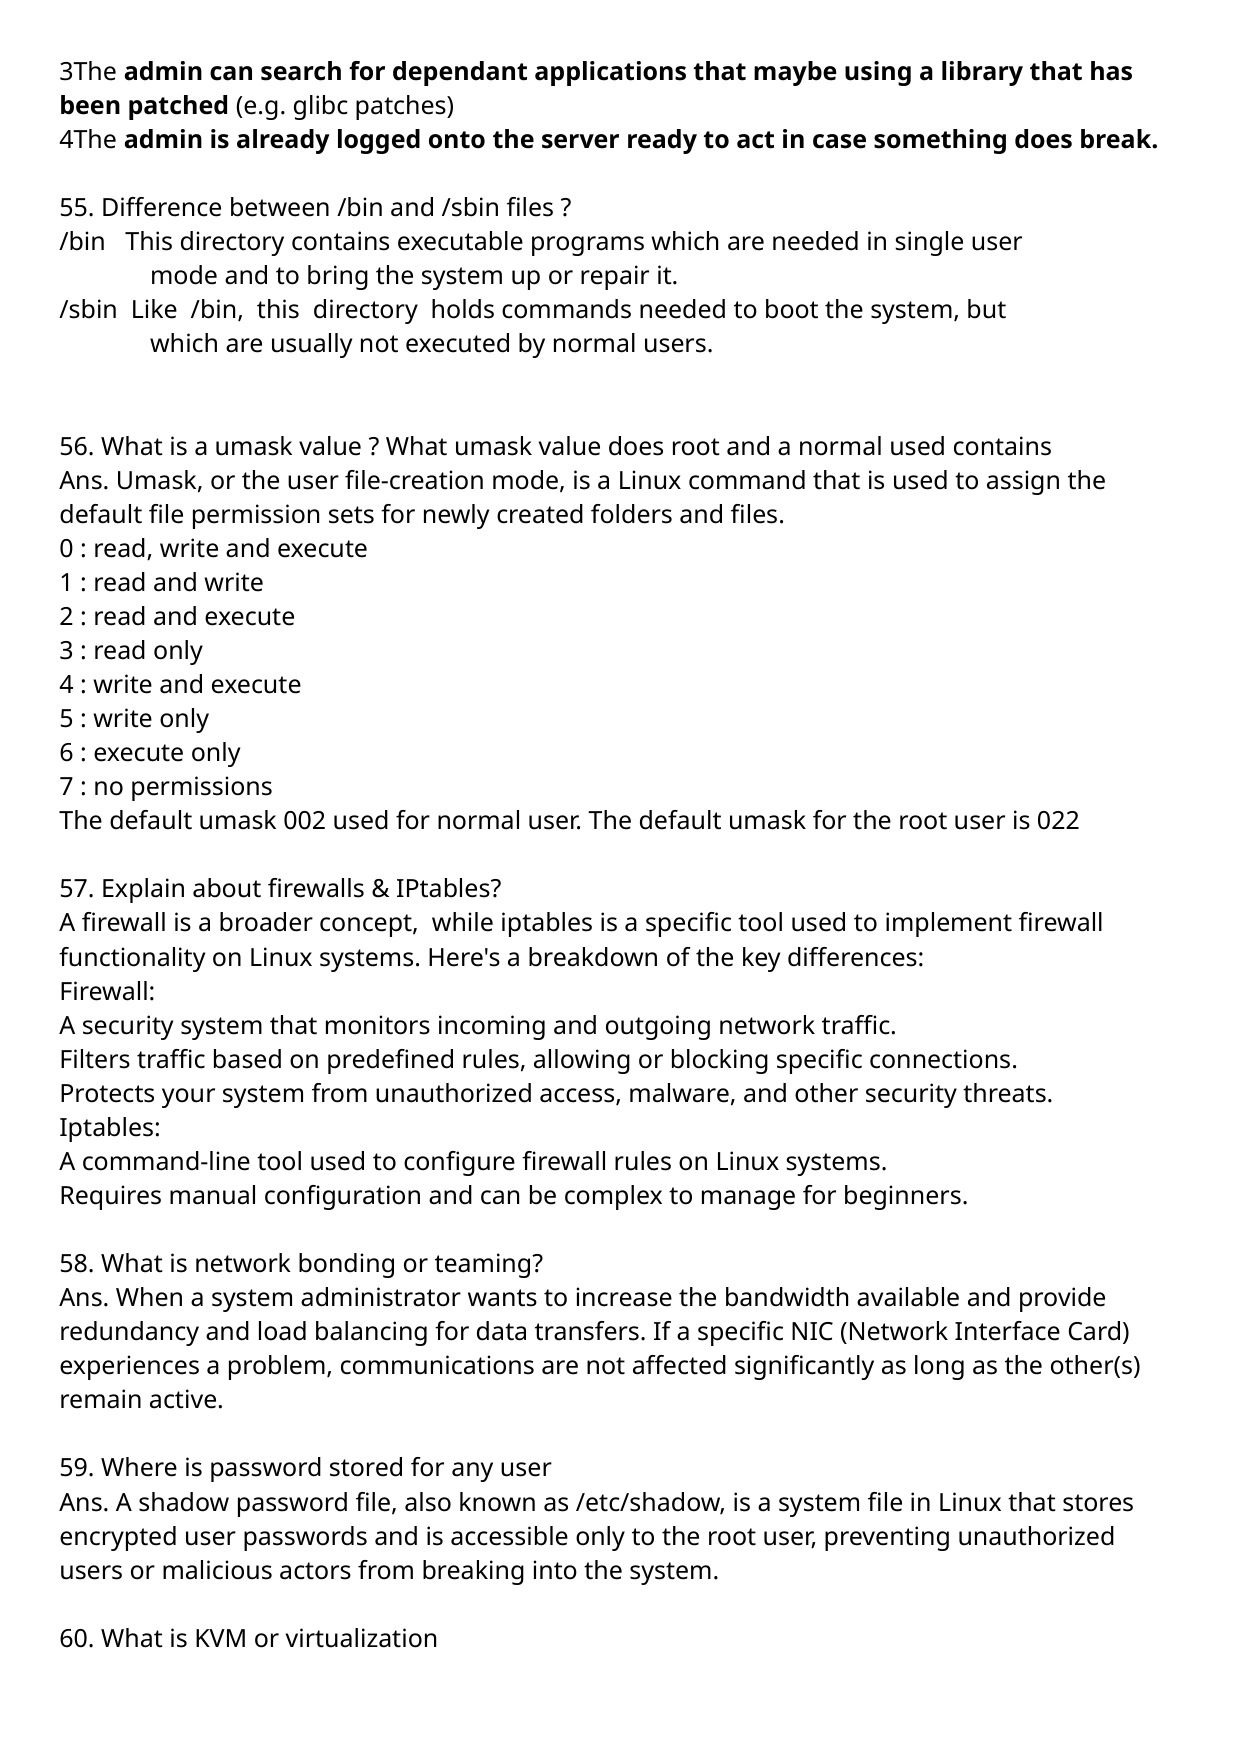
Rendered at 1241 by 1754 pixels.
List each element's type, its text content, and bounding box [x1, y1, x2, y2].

text 4The admin is already logged onto the server ready to act in case something does break. [59, 122, 1184, 156]
text Protects your system from unauthorized access, malware, and other security threats. [59, 1075, 1184, 1109]
text Ans. When a system administrator wants to increase the bandwidth available and provide redundancy and load balancing for data transfers. If a specific NIC (Network Interface Card) experiences a problem, communications are not affected significantly as long as the other(s) remain active. [59, 1280, 1184, 1416]
text 7 : no permissions [59, 769, 1184, 803]
text 60. What is KVM or virtualization [59, 1620, 1184, 1654]
text 6 : execute only [59, 735, 1184, 769]
text 0 : read, write and execute [59, 530, 1184, 564]
text /bin This directory contains executable programs which are needed in single user [59, 224, 1184, 258]
text 4 : write and execute [59, 667, 1184, 701]
text Firewall: [59, 973, 1184, 1007]
text 58. What is network bonding or teaming? [59, 1246, 1184, 1280]
text /sbin Like /bin, this directory holds commands needed to boot the system, but [59, 292, 1184, 326]
text 5 : write only [59, 701, 1184, 735]
text Ans. A shadow password file, also known as /etc/shadow, is a system file in Linux that stores encrypted user passwords and is accessible only to the root user, preventing unauthorized users or malicious actors from breaking into the system. [59, 1484, 1184, 1586]
text 55. Difference between /bin and /sbin files ? [59, 190, 1184, 224]
text 3 : read only [59, 633, 1184, 667]
text mode and to bring the system up or repair it. [59, 258, 1184, 292]
text which are usually not executed by normal users. [59, 326, 1184, 360]
text Ans. Umask, or the user file-creation mode, is a Linux command that is used to assign the default file permission sets for newly created folders and files. [59, 462, 1184, 530]
text 3The admin can search for dependant applications that maybe using a library that has been patched (e.g. glibc patches) [59, 53, 1184, 122]
text A firewall is a broader concept, while iptables is a specific tool used to implement firewall functionality on Linux systems. Here's a breakdown of the key differences: [59, 905, 1184, 973]
text A command-line tool used to configure firewall rules on Linux systems. [59, 1143, 1184, 1178]
text 56. What is a umask value ? What umask value does root and a normal used contains [59, 428, 1184, 462]
text Iptables: [59, 1109, 1184, 1143]
text Requires manual configuration and can be complex to manage for beginners. [59, 1178, 1184, 1212]
text A security system that monitors incoming and outgoing network traffic. [59, 1007, 1184, 1041]
text 2 : read and execute [59, 598, 1184, 633]
text Filters traffic based on predefined rules, allowing or blocking specific connections. [59, 1041, 1184, 1075]
text 1 : read and write [59, 564, 1184, 598]
text 59. Where is password stored for any user [59, 1450, 1184, 1484]
text The default umask 002 used for normal user. The default umask for the root user is 022 [59, 803, 1184, 837]
text 57. Explain about firewalls & IPtables? [59, 871, 1184, 905]
